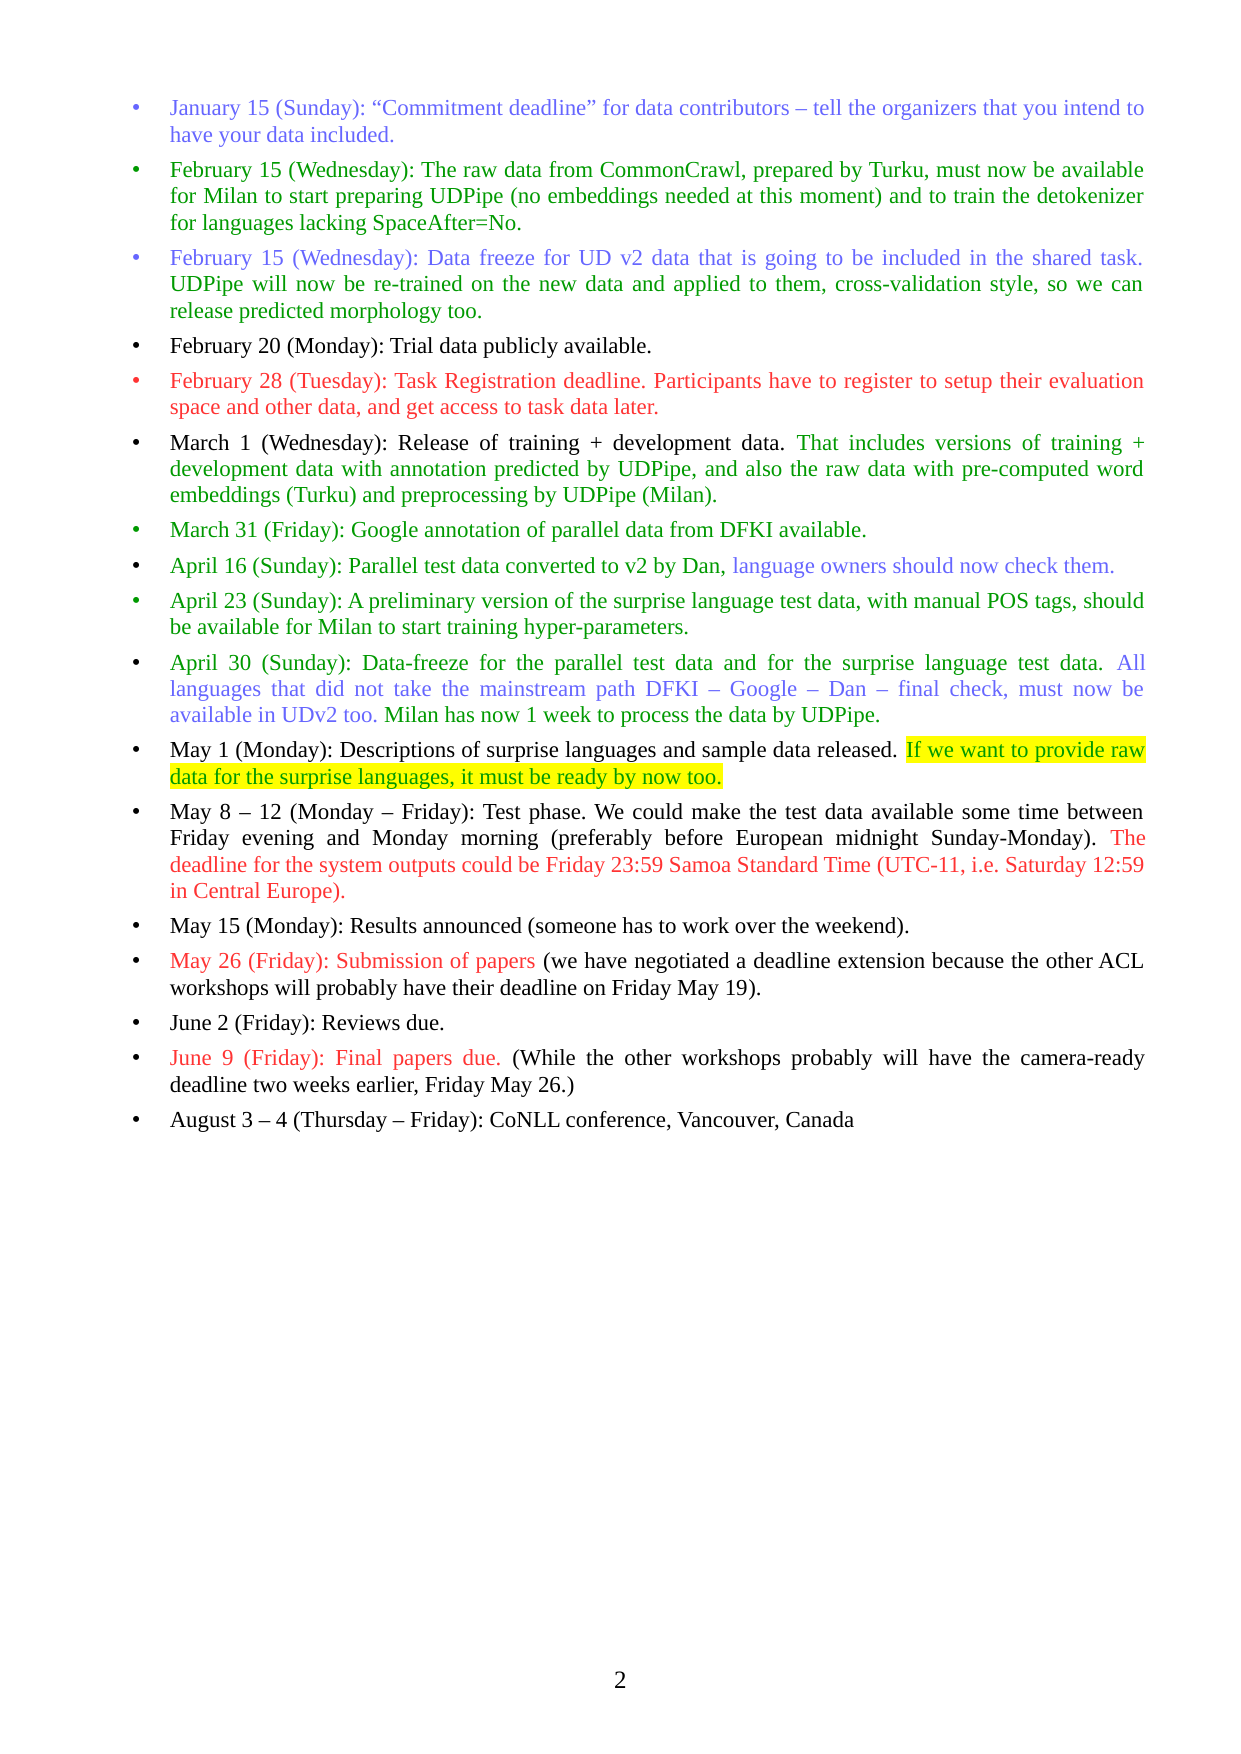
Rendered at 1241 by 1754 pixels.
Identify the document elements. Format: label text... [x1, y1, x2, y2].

list April 23 (Sunday): A preliminary version of the surprise language test data, with manual POS tags, should be available for Milan to start training hyper-parameters. [132, 587, 1146, 640]
list March 1 (Wednesday): Release of training + development data. That includes versions of training + development data with annotation predicted by UDPipe, and also the raw data with pre-computed word embeddings (Turku) and preprocessing by UDPipe (Milan). [132, 429, 1146, 508]
list February 15 (Wednesday): The raw data from CommonCrawl, prepared by Turku, must now be available for Milan to start preparing UDPipe (no embeddings needed at this moment) and to train the detokenizer for languages lacking SpaceAfter=No. [132, 156, 1146, 235]
list June 9 (Friday): Final papers due. (While the other workshops probably will have the camera-ready deadline two weeks earlier, Friday May 26.) [132, 1044, 1146, 1097]
list February 20 (Monday): Trial data publicly available. [132, 332, 1146, 358]
list April 16 (Sunday): Parallel test data converted to v2 by Dan, language owners should now check them. [132, 552, 1146, 578]
list February 28 (Tuesday): Task Registration deadline. Participants have to register to setup their evaluation space and other data, and get access to task data later. [132, 367, 1146, 420]
list May 8 – 12 (Monday – Friday): Test phase. We could make the test data available some time between Friday evening and Monday morning (preferably before European midnight Sunday-Monday). The deadline for the system outputs could be Friday 23:59 Samoa Standard Time (UTC-11, i.e. Saturday 12:59 in Central Europe). [132, 798, 1146, 903]
list May 26 (Friday): Submission of papers (we have negotiated a deadline extension because the other ACL workshops will probably have their deadline on Friday May 19). [132, 947, 1146, 1000]
list May 15 (Monday): Results announced (someone has to work over the weekend). [132, 912, 1146, 939]
list March 31 (Friday): Google annotation of parallel data from DFKI available. [132, 517, 1146, 543]
list August 3 – 4 (Thursday – Friday): CoNLL conference, Vancouver, Canada [132, 1106, 1146, 1132]
list June 2 (Friday): Reviews due. [132, 1009, 1146, 1035]
list April 30 (Sunday): Data-freeze for the parallel test data and for the surprise language test data. All languages that did not take the mainstream path DFKI – Google – Dan – final check, must now be available in UDv2 too. Milan has now 1 week to process the data by UDPipe. [132, 648, 1146, 728]
list May 1 (Monday): Descriptions of surprise languages and sample data released. If we want to provide raw data for the surprise languages, it must be ready by now too. [132, 736, 1146, 789]
list February 15 (Wednesday): Data freeze for UD v2 data that is going to be included in the shared task. UDPipe will now be re-trained on the new data and applied to them, cross-validation style, so we can release predicted morphology too. [132, 244, 1146, 323]
list January 15 (Sunday): “Commitment deadline” for data contributors – tell the organizers that you intend to have your data included. [132, 94, 1146, 147]
